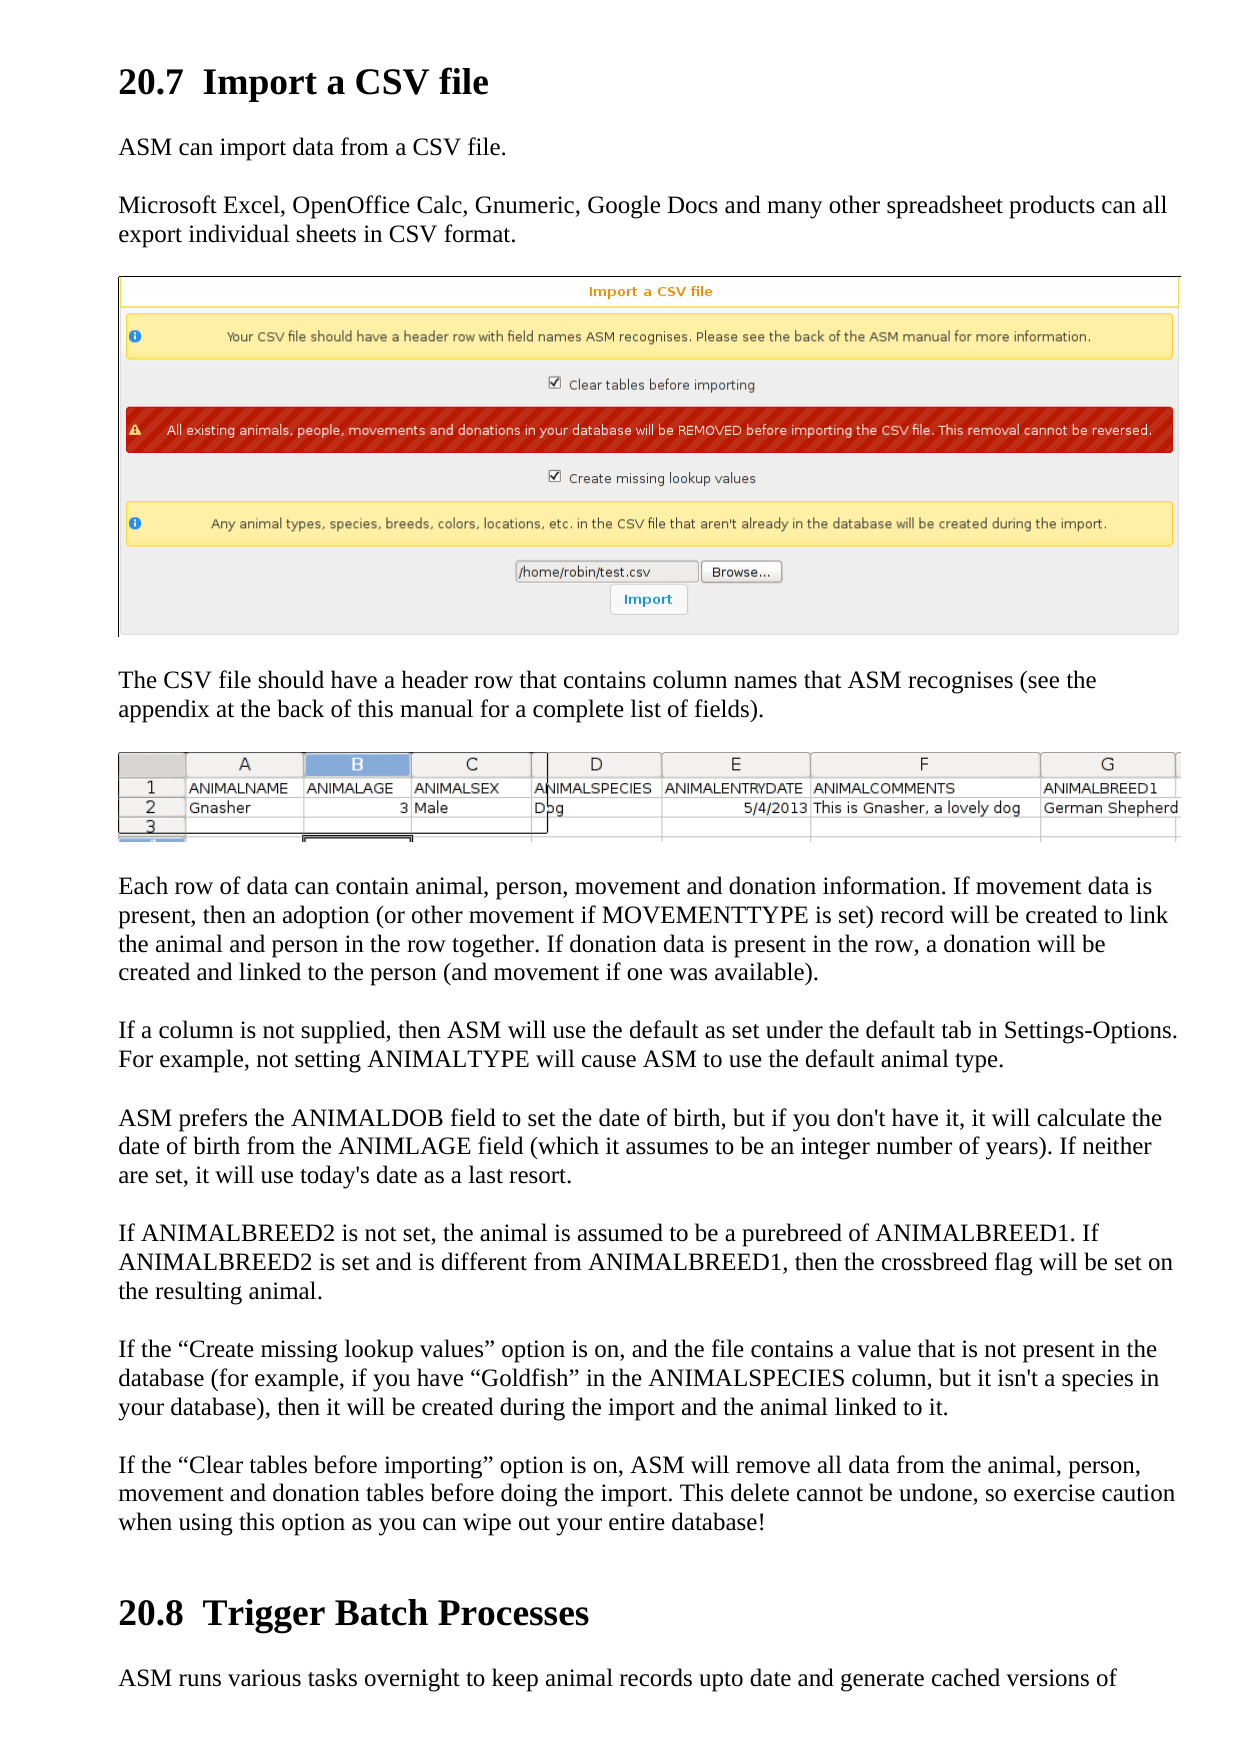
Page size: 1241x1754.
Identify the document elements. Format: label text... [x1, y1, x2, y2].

picture [118, 752, 1182, 842]
subtitle Import a CSV file [118, 59, 1181, 102]
text The CSV file should have a header row that contains column names that ASM recognises (see the appendix at the back of this manual for a complete list of fields). [118, 666, 1181, 723]
text ASM prefers the ANIMALDOB field to set the date of birth, but if you don't have it, it will calculate the date of birth from the ANIMLAGE field (which it assumes to be an integer number of years). If neither are set, it will use today's date as a last resort. [118, 1103, 1181, 1189]
text If ANIMALBREED2 is not set, the animal is assumed to be a purebreed of ANIMALBREED1. If ANIMALBREED2 is set and is different from ANIMALBREED1, then the crossbreed flag will be set on the resulting animal. [118, 1218, 1181, 1304]
text If the “Clear tables before importing” option is on, ASM will remove all data from the animal, person, movement and donation tables before doing the import. This delete cannot be undone, so exercise caution when using this option as you can wipe out your entire database! [118, 1450, 1181, 1536]
text ASM runs various tasks overnight to keep animal records upto date and generate cached versions of [118, 1663, 1181, 1692]
subtitle Trigger Batch Processes [118, 1591, 1181, 1634]
picture [118, 276, 1182, 637]
text ASM can import data from a CSV file. [118, 132, 1181, 160]
text If a column is not supplied, then ASM will use the default as set under the default tab in Settings-Options. For example, not setting ANIMALTYPE will cause ASM to use the default animal type. [118, 1016, 1181, 1073]
text If the “Create missing lookup values” option is on, and the file contains a value that is not present in the database (for example, if you have “Goldfish” in the ANIMALSPECIES column, but it isn't a species in your database), then it will be created during the import and the animal linked to it. [118, 1334, 1181, 1420]
text Microsoft Excel, OpenOffice Calc, Gnumeric, Google Docs and many other spreadsheet products can all export individual sheets in CSV format. [118, 190, 1181, 247]
text Each row of data can contain animal, person, movement and donation information. If movement data is present, then an adoption (or other movement if MOVEMENTTYPE is set) record will be created to link the animal and person in the row together. If donation data is present in the row, a donation will be created and linked to the person (and movement if one was available). [118, 871, 1181, 986]
